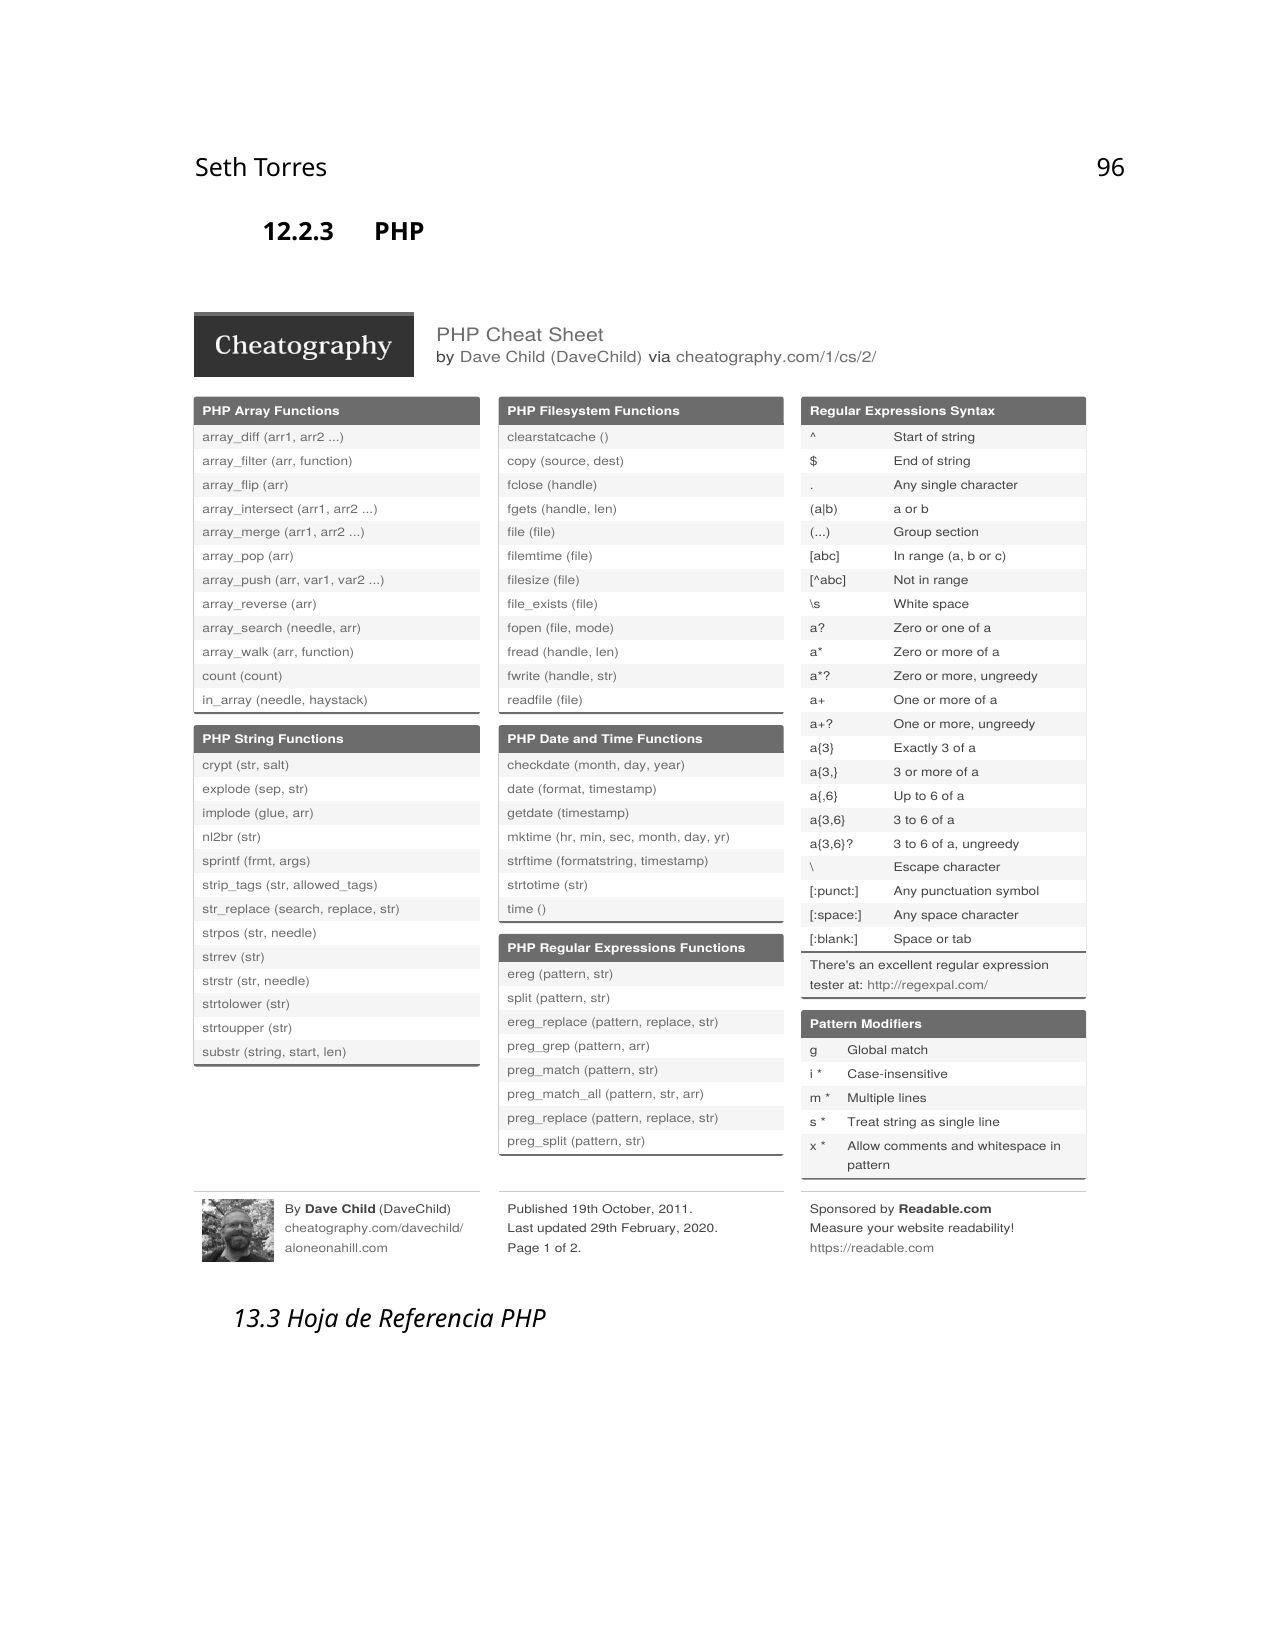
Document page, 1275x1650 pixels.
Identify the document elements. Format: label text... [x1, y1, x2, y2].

subtitle PHP [262, 213, 1125, 248]
text 13.3 Hoja de Referencia PHP [187, 1267, 1087, 1335]
subtitle [187, 297, 1087, 310]
